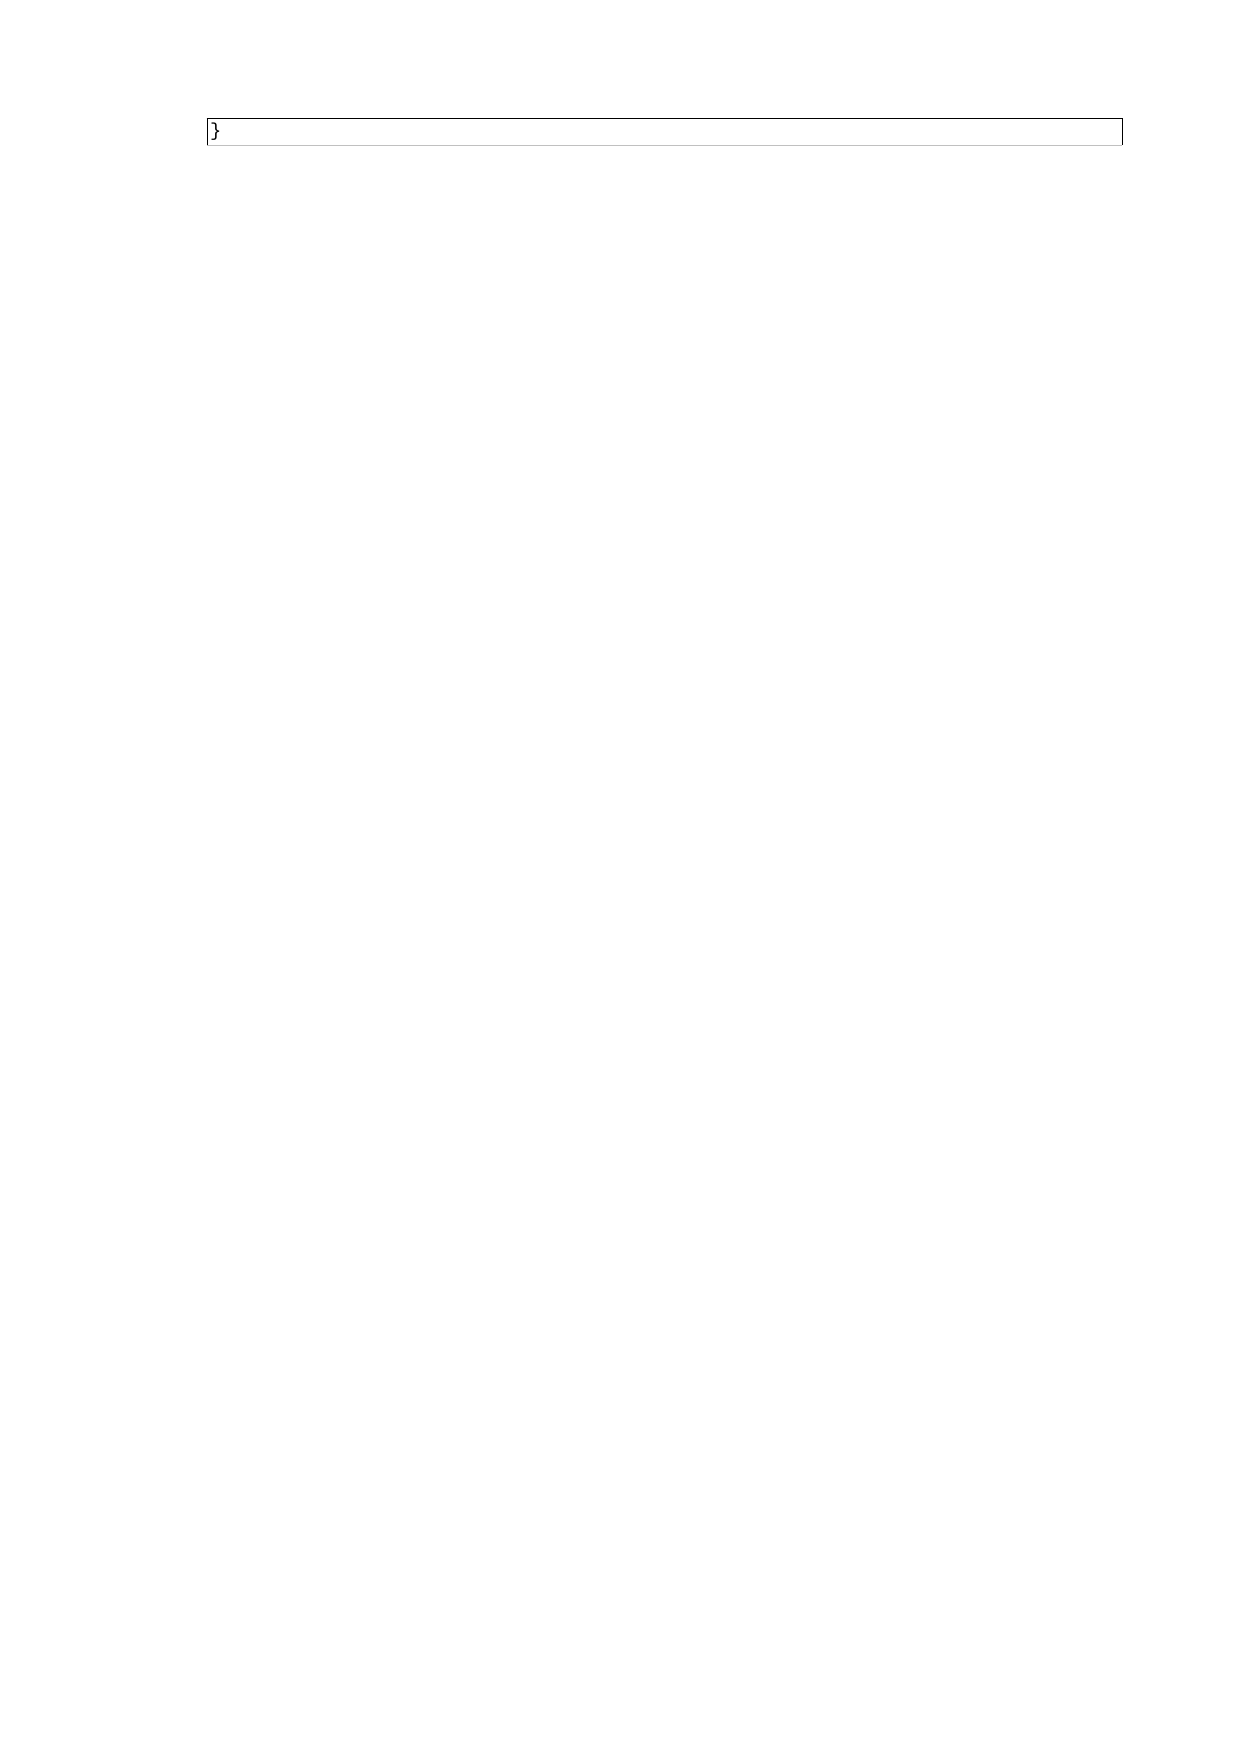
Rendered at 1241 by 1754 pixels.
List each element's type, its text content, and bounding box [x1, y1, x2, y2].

text } [208, 119, 1122, 145]
